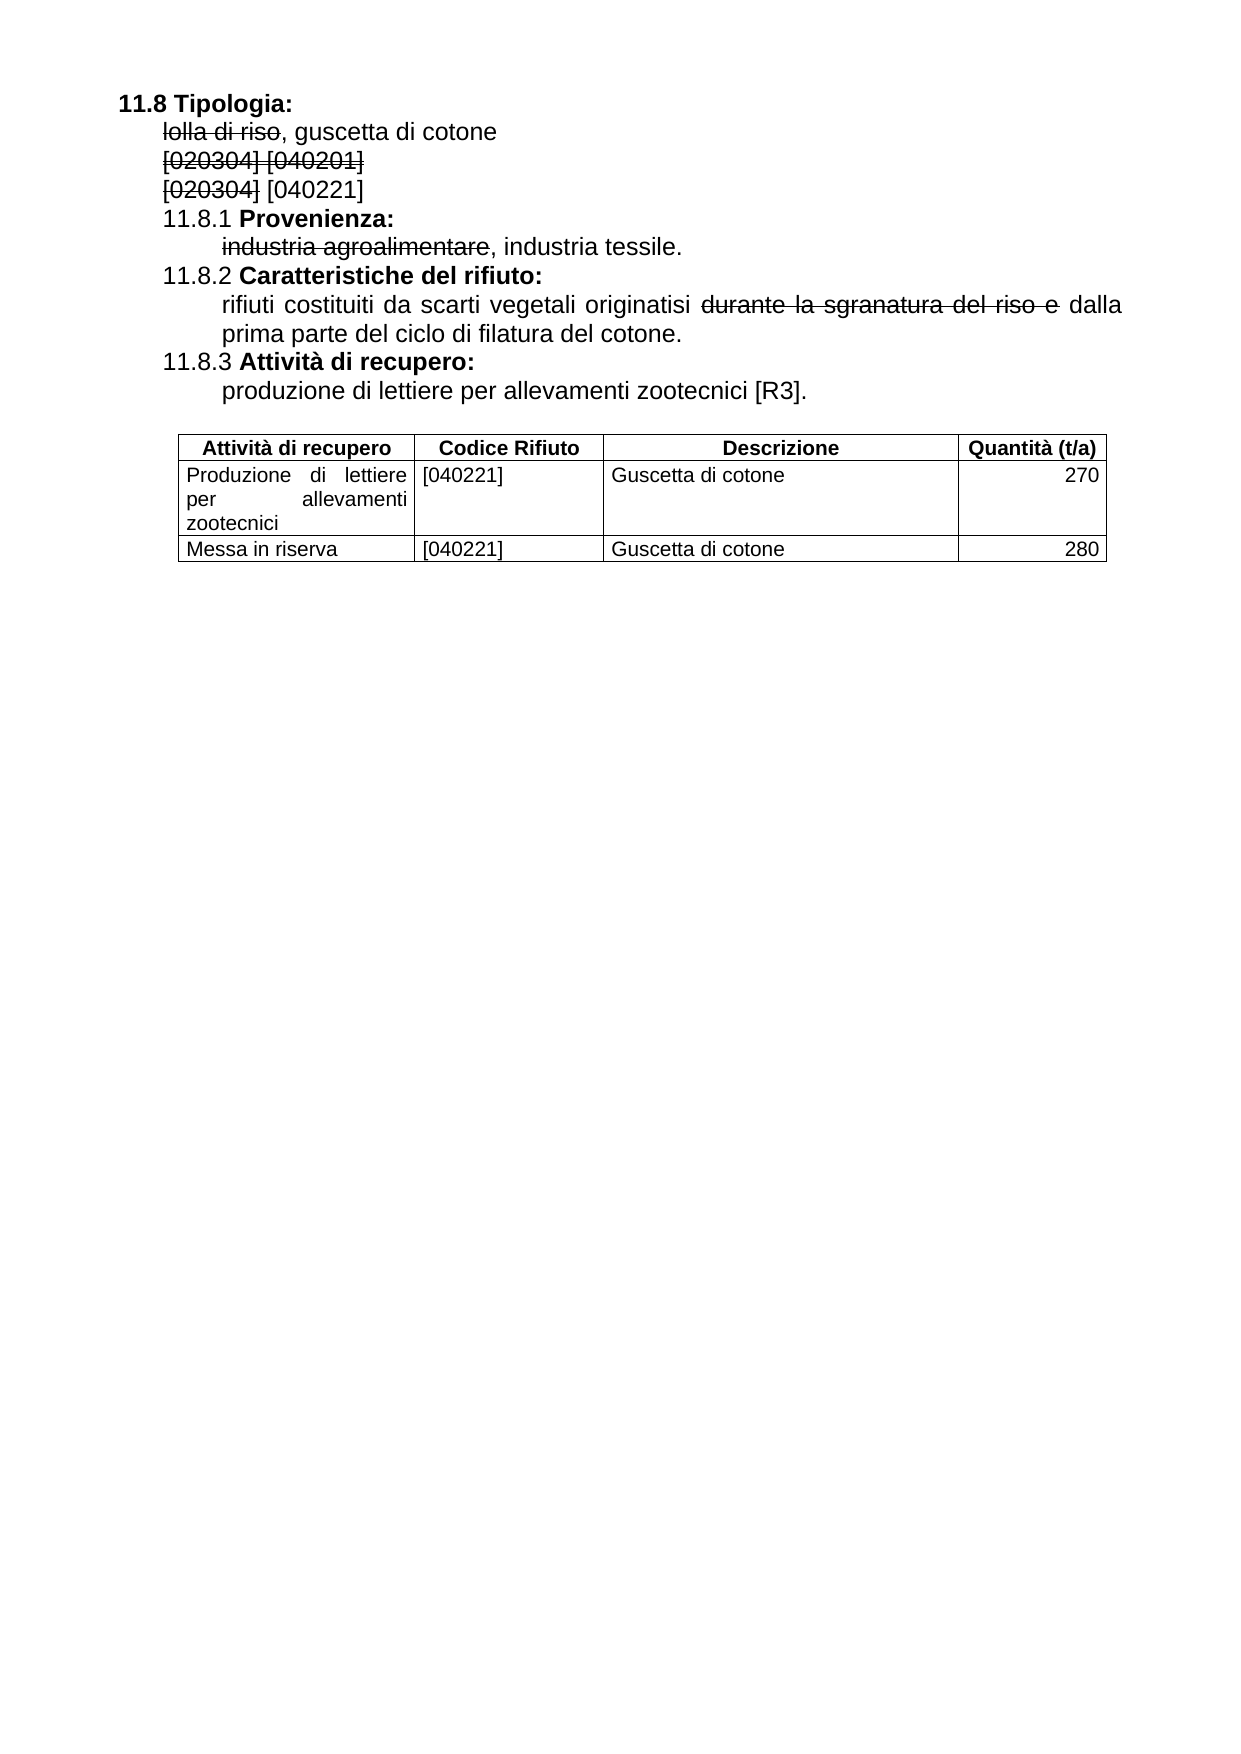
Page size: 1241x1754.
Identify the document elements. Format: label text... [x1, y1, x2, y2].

table_cell Produzione di lettiere per allevamenti zootecnici [179, 461, 414, 535]
table_cell [040221] [415, 461, 603, 535]
table_cell 270 [959, 461, 1106, 535]
text [020304] [040221] [162, 175, 1122, 204]
text rifiuti costituiti da scarti vegetali originatisi durante la sgranatura del riso e dalla prima parte del ciclo di filatura del cotone. [222, 290, 1122, 347]
table_cell 280 [959, 536, 1106, 561]
text 11.8.3 Attività di recupero: [162, 347, 1122, 376]
table_header Attività di recupero [179, 435, 414, 460]
text lolla di riso, guscetta di cotone [162, 117, 1122, 146]
text [020304] [040201] [162, 146, 1122, 175]
table_header Quantità (t/a) [959, 435, 1106, 460]
table_cell Guscetta di cotone [604, 461, 958, 535]
text produzione di lettiere per allevamenti zootecnici [R3]. [222, 376, 1122, 405]
text 11.8.1 Provenienza: [162, 204, 1122, 232]
table_cell Messa in riserva [179, 536, 414, 561]
subtitle 11.8 Tipologia: [118, 89, 1122, 117]
text industria agroalimentare, industria tessile. [222, 232, 1122, 261]
table_cell [040221] [415, 536, 603, 561]
table_header Descrizione [604, 435, 958, 460]
table_cell Guscetta di cotone [604, 536, 958, 561]
text 11.8.2 Caratteristiche del rifiuto: [162, 261, 1122, 290]
table_header Codice Rifiuto [415, 435, 603, 460]
